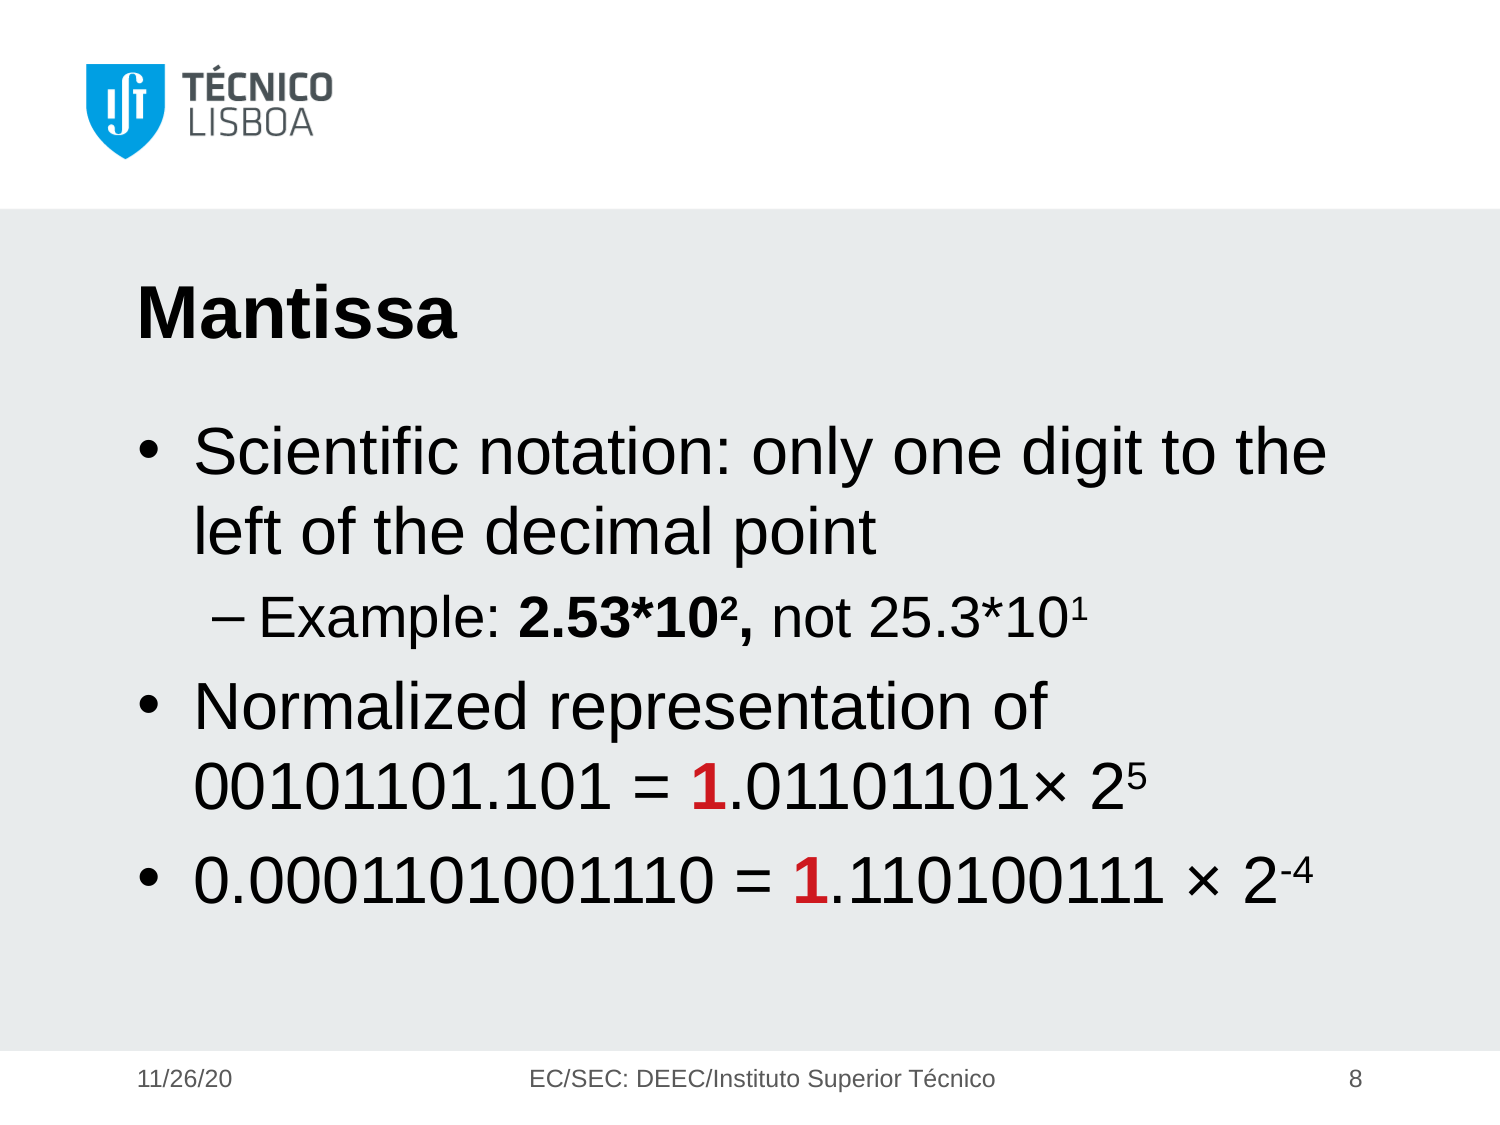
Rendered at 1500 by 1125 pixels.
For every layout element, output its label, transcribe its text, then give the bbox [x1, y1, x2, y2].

slide_number [1077, 1052, 1378, 1103]
slide_number 11/26/20 [121, 1052, 425, 1103]
title Mantissa [121, 237, 1378, 381]
list Scientific notation: only one digit to the left of the decimal point Example: 2.53*102, not 25.3*101 Normalized representation of 00101101.101 = 1.01101101× 25 0.0001101001110 = 1.110100111 × 2-4 [121, 400, 1378, 1005]
footer EC/SEC: DEEC/Instituto Superior Técnico [512, 1052, 1021, 1103]
picture [0, 0, 1500, 1125]
